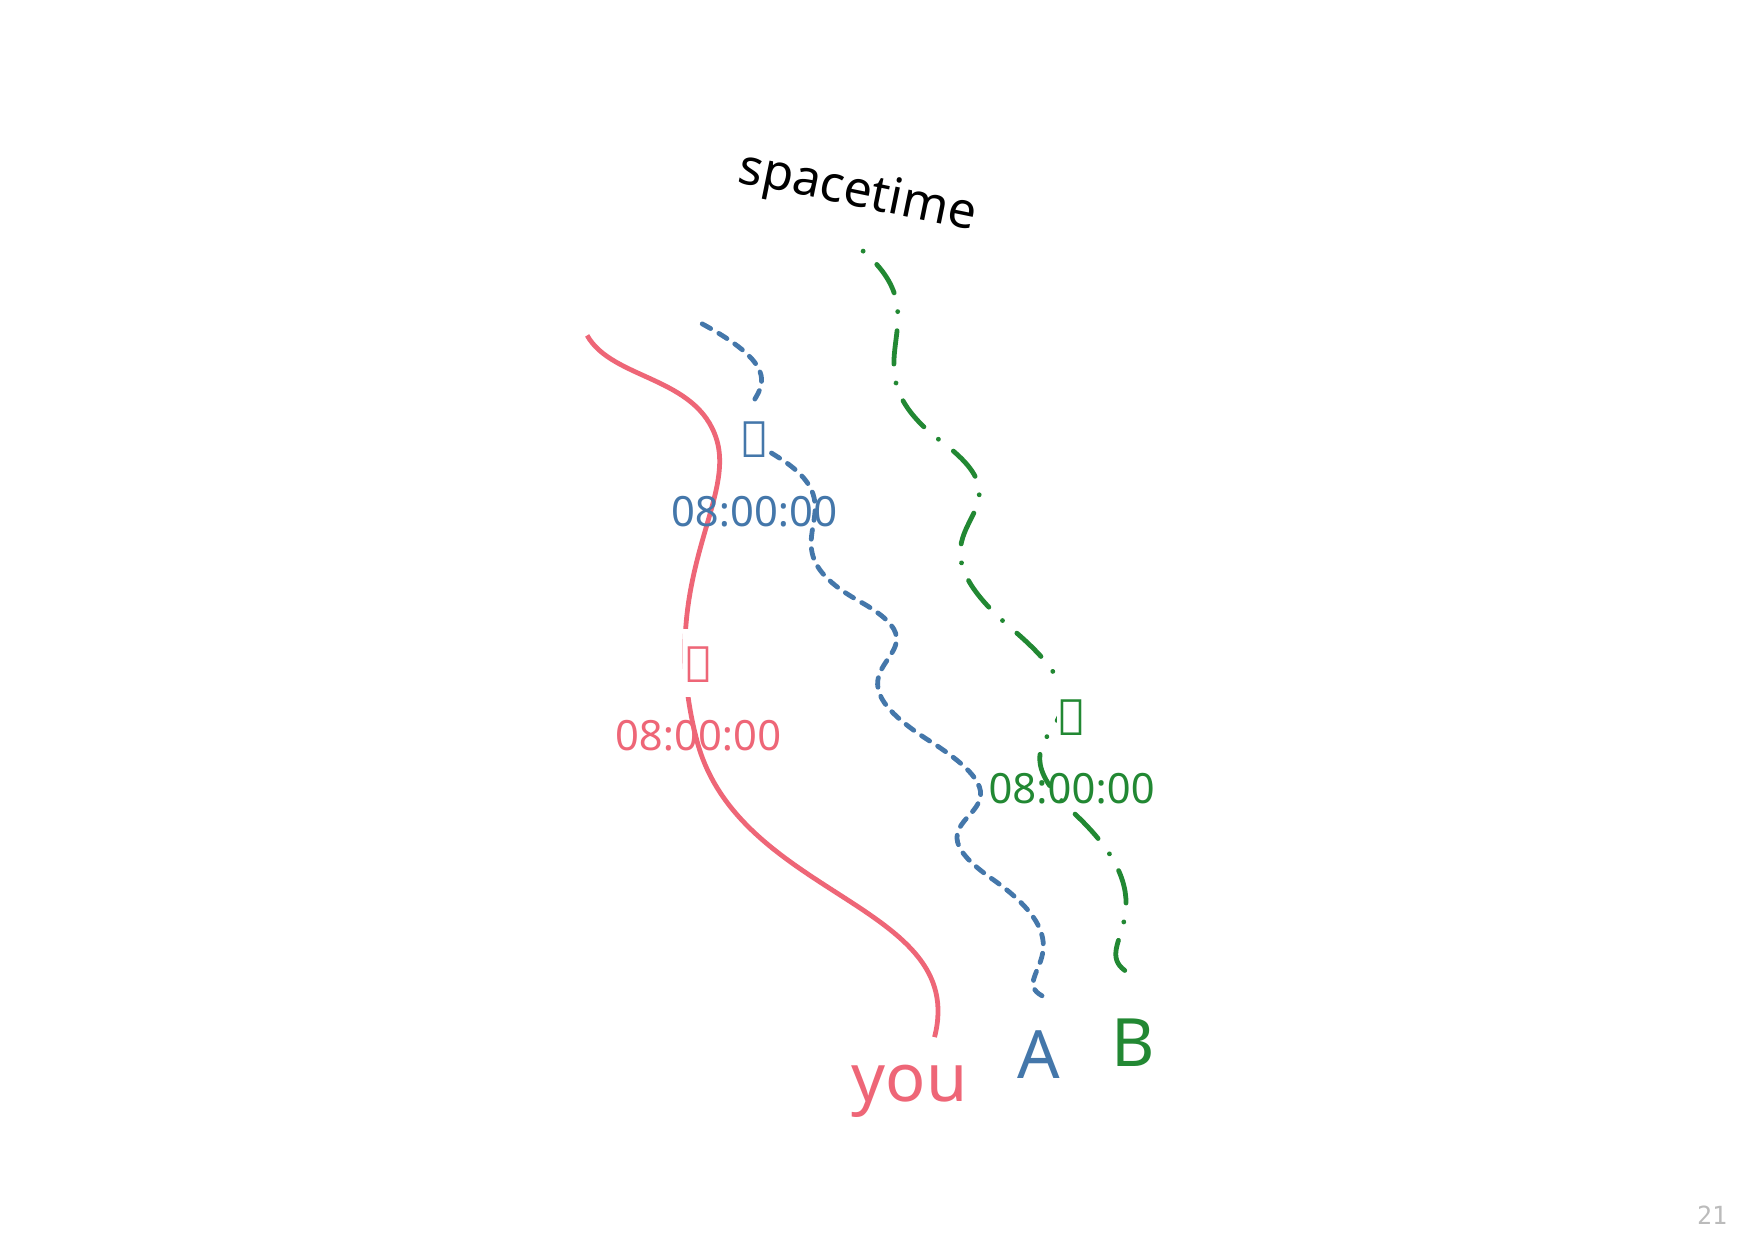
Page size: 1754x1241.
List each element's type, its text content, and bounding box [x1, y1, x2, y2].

text_box  08:00:00 [600, 621, 777, 735]
text_box  08:00:00 [973, 674, 1151, 788]
text_box  08:00:00 [656, 397, 833, 511]
text_box A [1002, 999, 1085, 1082]
text_box spacetime [721, 119, 981, 234]
text_box you [837, 1023, 981, 1106]
text_box B [1096, 987, 1168, 1070]
